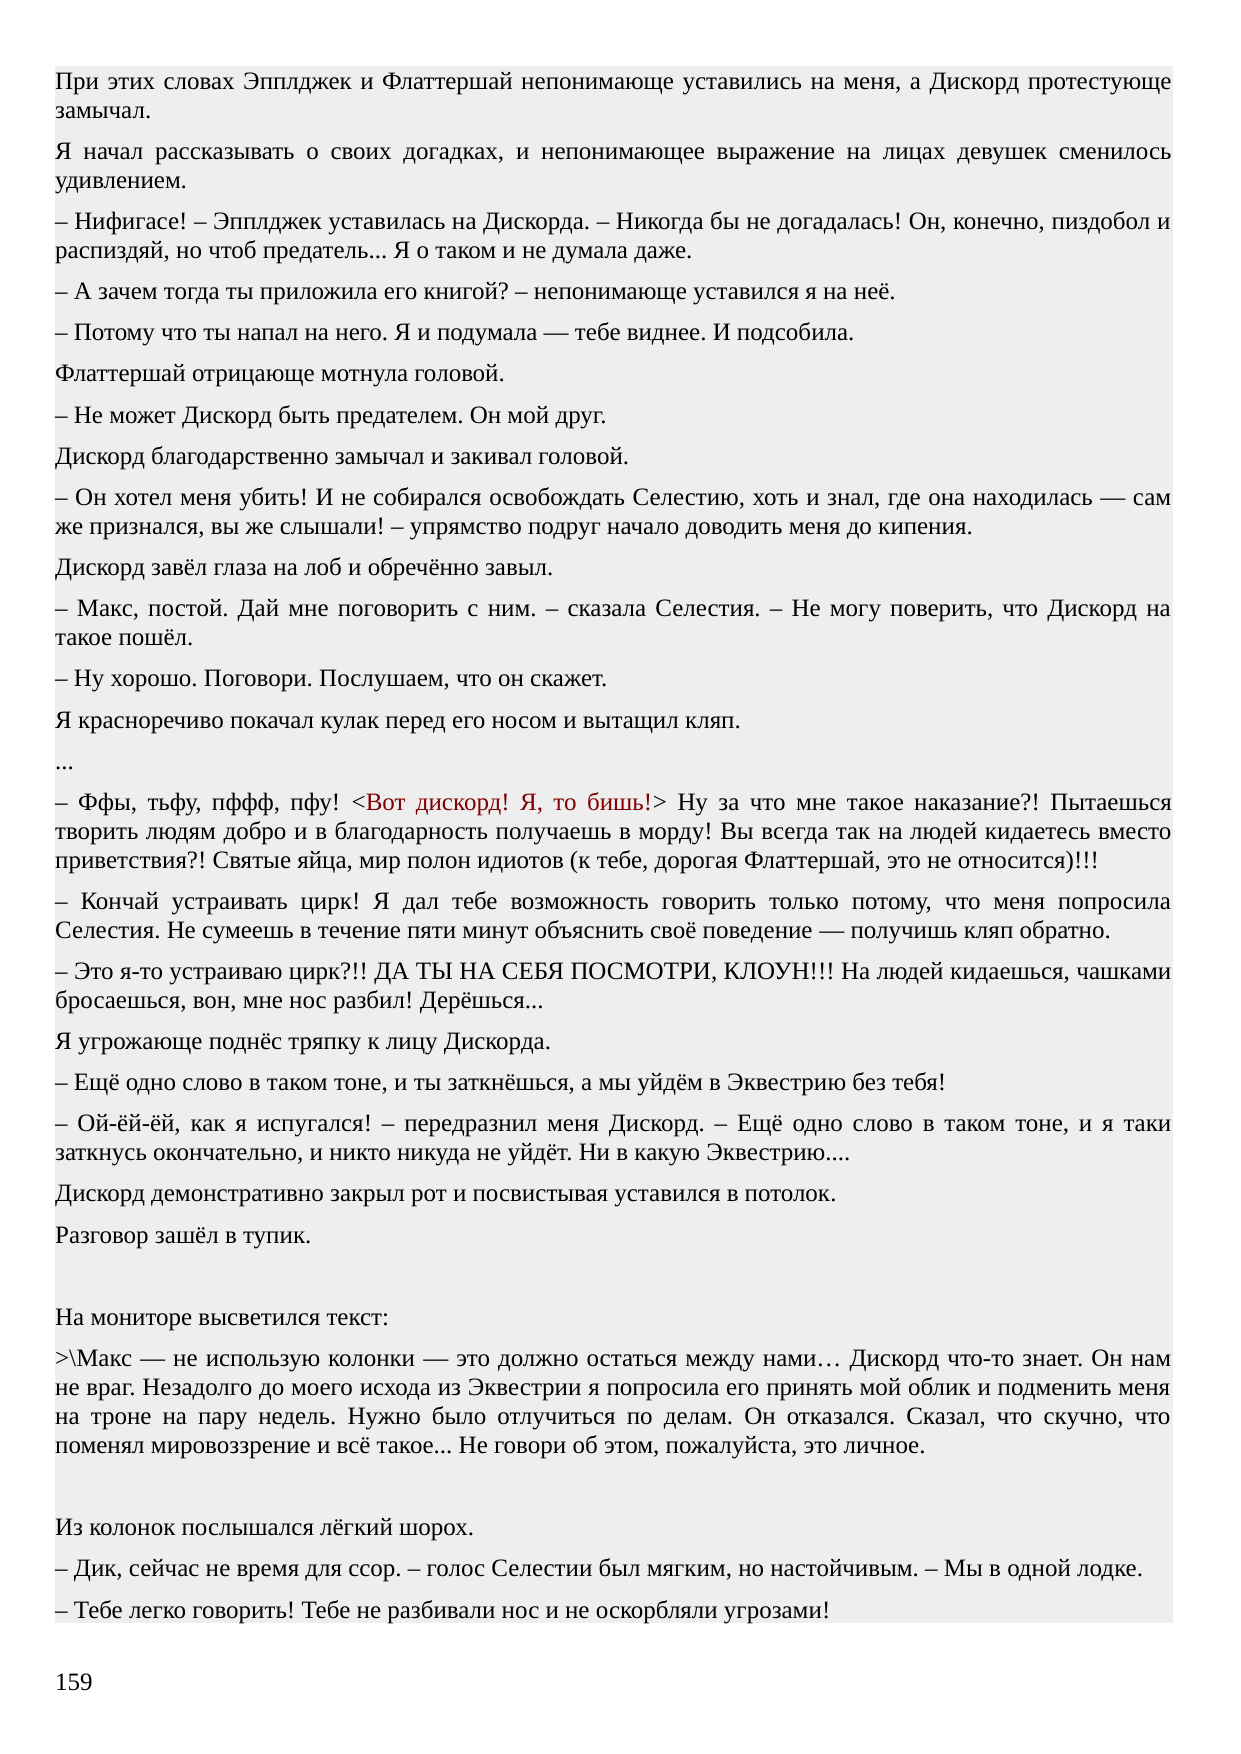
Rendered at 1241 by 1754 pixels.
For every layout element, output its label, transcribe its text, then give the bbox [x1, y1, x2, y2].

text >\Макс — не использую колонки — это должно остаться между нами… Дискорд что-то знает. Он нам не враг. Незадолго до моего исхода из Эквестрии я попросила его принять мой облик и подменить меня на троне на пару недель. Нужно было отлучиться по делам. Он отказался. Сказал, что скучно, что поменял мировоззрение и всё такое... Не говори об этом, пожалуйста, это личное. [55, 1343, 1173, 1458]
text – А зачем тогда ты приложила его книгой? – непонимающе уставился я на неё. [55, 276, 1173, 305]
text – Тебе легко говорить! Тебе не разбивали нос и не оскорбляли угрозами! [55, 1595, 1173, 1623]
text – Ффы, тьфу, пффф, пфу! <Вот дискорд! Я, то бишь!> Ну за что мне такое наказание?! Пытаешься творить людям добро и в благодарность получаешь в морду! Вы всегда так на людей кидаетесь вместо приветствия?! Святые яйца, мир полон идиотов (к тебе, дорогая Флаттершай, это не относится)!!! [55, 787, 1173, 873]
text Из колонок послышался лёгкий шорох. [55, 1512, 1173, 1541]
text – Это я-то устраиваю цирк?!! ДА ТЫ НА СЕБЯ ПОСМОТРИ, КЛОУН!!! На людей кидаешься, чашками бросаешься, вон, мне нос разбил! Дерёшься... [55, 956, 1173, 1013]
text При этих словах Эпплджек и Флаттершай непонимающе уставились на меня, а Дискорд протестующе замычал. [55, 66, 1173, 123]
text Разговор зашёл в тупик. [55, 1220, 1173, 1248]
text На мониторе высветился текст: [55, 1302, 1173, 1331]
text Я угрожающе поднёс тряпку к лицу Дискорда. [55, 1026, 1173, 1055]
text – Потому что ты напал на него. Я и подумала — тебе виднее. И подсобила. [55, 317, 1173, 346]
text – Макс, постой. Дай мне поговорить с ним. – сказала Селестия. – Не могу поверить, что Дискорд на такое пошёл. [55, 593, 1173, 651]
text – Нифигасе! – Эпплджек уставилась на Дискорда. – Никогда бы не догадалась! Он, конечно, пиздобол и распиздяй, но чтоб предатель... Я о таком и не думала даже. [55, 206, 1173, 263]
text Дискорд благодарственно замычал и закивал головой. [55, 441, 1173, 470]
text – Не может Дискорд быть предателем. Он мой друг. [55, 400, 1173, 428]
text Флаттершай отрицающе мотнула головой. [55, 358, 1173, 387]
text Я начал рассказывать о своих догадках, и непонимающее выражение на лицах девушек сменилось удивлением. [55, 136, 1173, 193]
text – Ну хорошо. Поговори. Послушаем, что он скажет. [55, 663, 1173, 692]
text – Дик, сейчас не время для ссор. – голос Селестии был мягким, но настойчивым. – Мы в одной лодке. [55, 1553, 1173, 1582]
text – Он хотел меня убить! И не собирался освобождать Селестию, хоть и знал, где она находилась — сам же признался, вы же слышали! – упрямство подруг начало доводить меня до кипения. [55, 482, 1173, 540]
text – Кончай устраивать цирк! Я дал тебе возможность говорить только потому, что меня попросила Селестия. Не сумеешь в течение пяти минут объяснить своё поведение — получишь кляп обратно. [55, 886, 1173, 943]
text Я красноречиво покачал кулак перед его носом и вытащил кляп. [55, 705, 1173, 733]
text – Ещё одно слово в таком тоне, и ты заткнёшься, а мы уйдём в Эквестрию без тебя! [55, 1067, 1173, 1096]
text ... [55, 746, 1173, 775]
text Дискорд завёл глаза на лоб и обречённо завыл. [55, 552, 1173, 581]
text – Ой-ёй-ёй, как я испугался! – передразнил меня Дискорд. – Ещё одно слово в таком тоне, и я таки заткнусь окончательно, и никто никуда не уйдёт. Ни в какую Эквестрию.... [55, 1108, 1173, 1166]
text Дискорд демонстративно закрыл рот и посвистывая уставился в потолок. [55, 1178, 1173, 1207]
